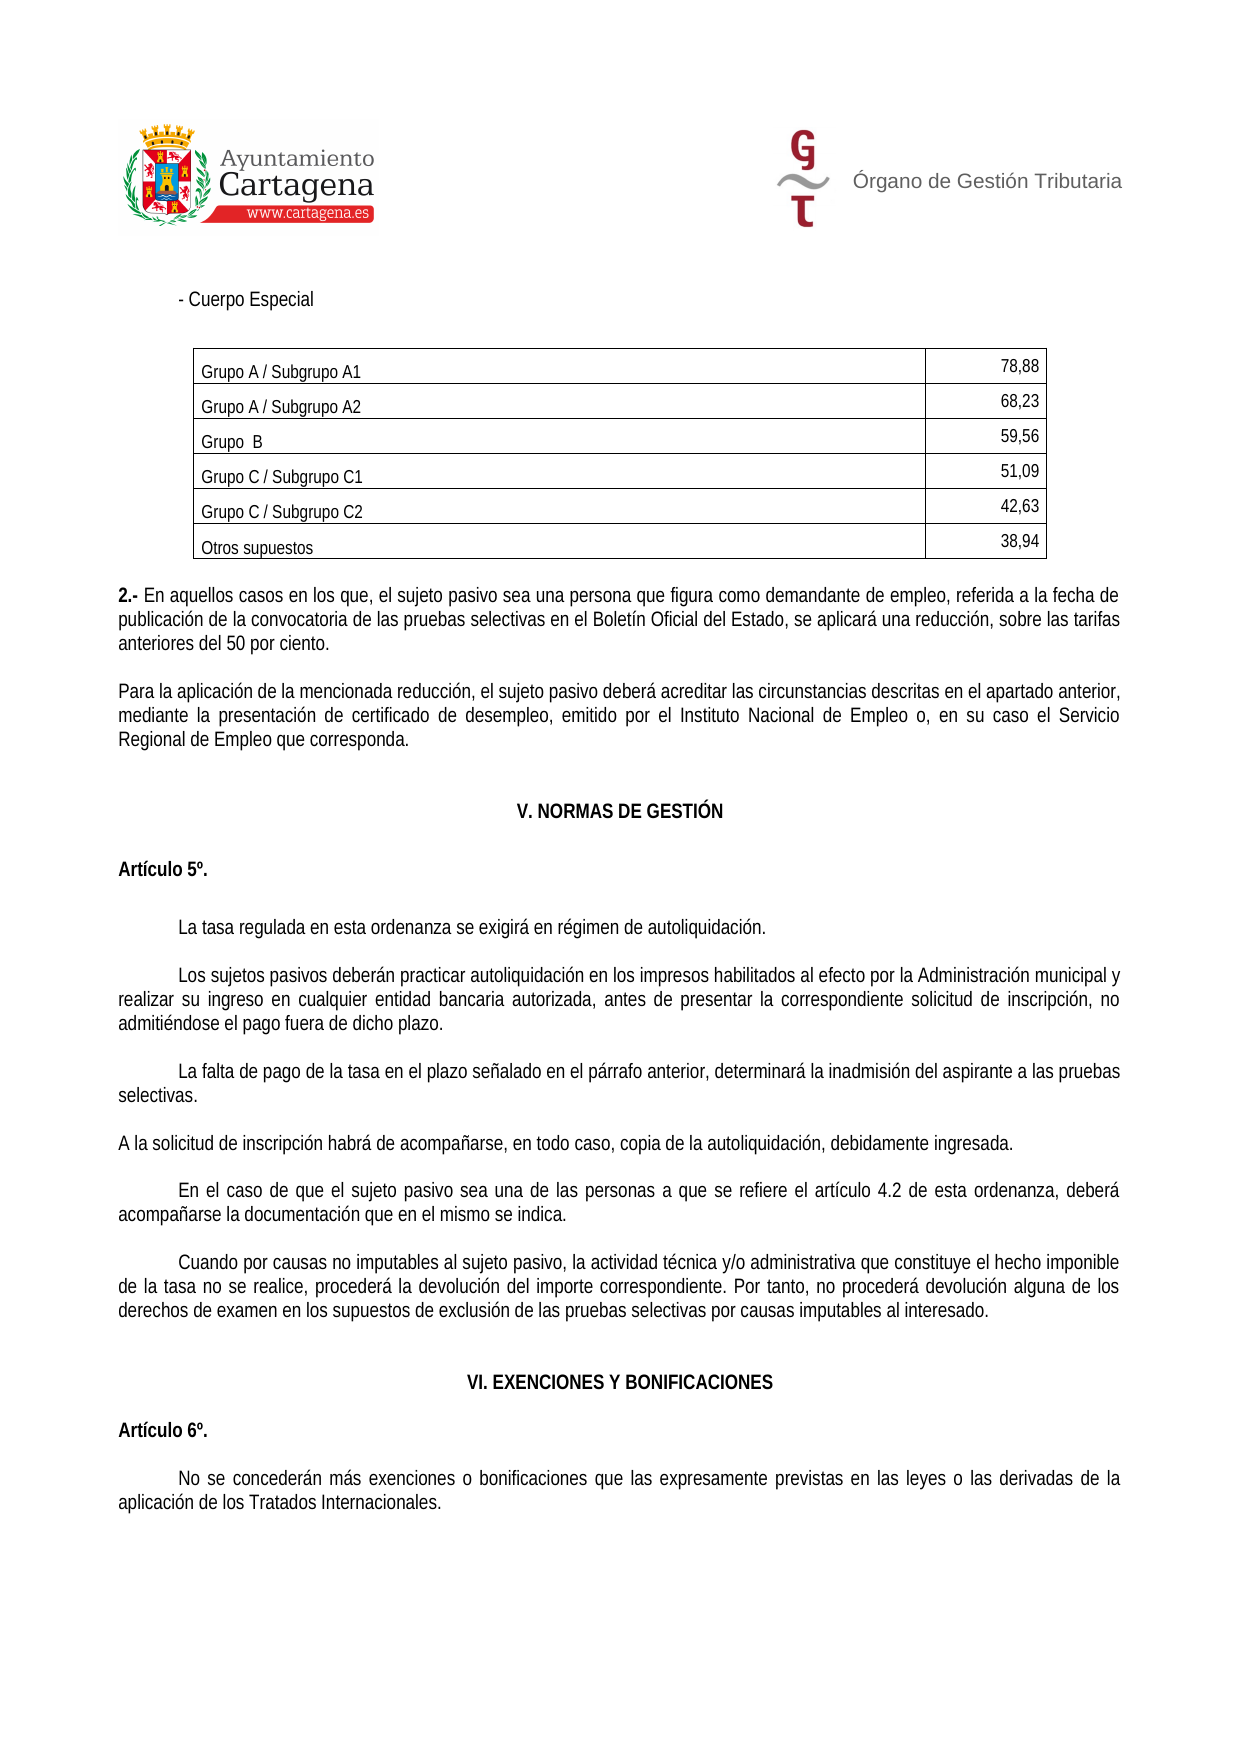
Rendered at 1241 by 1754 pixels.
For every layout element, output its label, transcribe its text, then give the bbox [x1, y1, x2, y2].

picture [117, 119, 379, 236]
table_header Grupo A / Subgrupo A1 [194, 349, 925, 383]
text Los sujetos pasivos deberán practicar autoliquidación en los impresos habilitados al efecto por la Administración municipal y realizar su ingreso en cualquier entidad bancaria autorizada, antes de presentar la correspondiente solicitud de inscripción, no admitiéndose el pago fuera de dicho plazo. [118, 963, 1122, 1034]
text La tasa regulada en esta ordenanza se exigirá en régimen de autoliquidación. [118, 915, 1122, 939]
text Artículo 5º. [118, 857, 1122, 881]
table_cell 68,23 [926, 384, 1046, 418]
table_cell Grupo A / Subgrupo A2 [194, 384, 925, 418]
text Cuando por causas no imputables al sujeto pasivo, la actividad técnica y/o administrativa que constituye el hecho imponible de la tasa no se realice, procederá la devolución del importe correspondiente. Por tanto, no procederá devolución alguna de los derechos de examen en los supuestos de exclusión de las pruebas selectivas por causas imputables al interesado. [118, 1250, 1122, 1322]
table_cell 51,09 [926, 454, 1046, 488]
text 2.- En aquellos casos en los que, el sujeto pasivo sea una persona que figura como demandante de empleo, referida a la fecha de publicación de la convocatoria de las pruebas selectivas en el Boletín Oficial del Estado, se aplicará una reducción, sobre las tarifas anteriores del 50 por ciento. [118, 583, 1122, 655]
table_cell Grupo B [194, 419, 925, 453]
text Artículo 6º. [118, 1418, 1122, 1442]
text - Cuerpo Especial [118, 287, 1122, 311]
table_cell 59,56 [926, 419, 1046, 453]
table_cell 42,63 [926, 489, 1046, 523]
text La falta de pago de la tasa en el plazo señalado en el párrafo anterior, determinará la inadmisión del aspirante a las pruebas selectivas. [118, 1058, 1122, 1106]
table_header 78,88 [926, 349, 1046, 383]
text V. NORMAS DE GESTIÓN [118, 799, 1122, 823]
table_cell Otros supuestos [194, 524, 925, 558]
text Para la aplicación de la mencionada reducción, el sujeto pasivo deberá acreditar las circunstancias descritas en el apartado anterior, mediante la presentación de certificado de desempleo, emitido por el Instituto Nacional de Empleo o, en su caso el Servicio Regional de Empleo que corresponda. [118, 679, 1122, 751]
text A la solicitud de inscripción habrá de acompañarse, en todo caso, copia de la autoliquidación, debidamente ingresada. [118, 1130, 1122, 1154]
text No se concederán más exenciones o bonificaciones que las expresamente previstas en las leyes o las derivadas de la aplicación de los Tratados Internacionales. [118, 1466, 1122, 1514]
table_cell Grupo C / Subgrupo C1 [194, 454, 925, 488]
text VI. EXENCIONES Y BONIFICACIONES [118, 1370, 1122, 1394]
table_cell Grupo C / Subgrupo C2 [194, 489, 925, 523]
text En el caso de que el sujeto pasivo sea una de las personas a que se refiere el artículo 4.2 de esta ordenanza, deberá acompañarse la documentación que en el mismo se indica. [118, 1178, 1122, 1226]
table_cell 38,94 [926, 524, 1046, 558]
